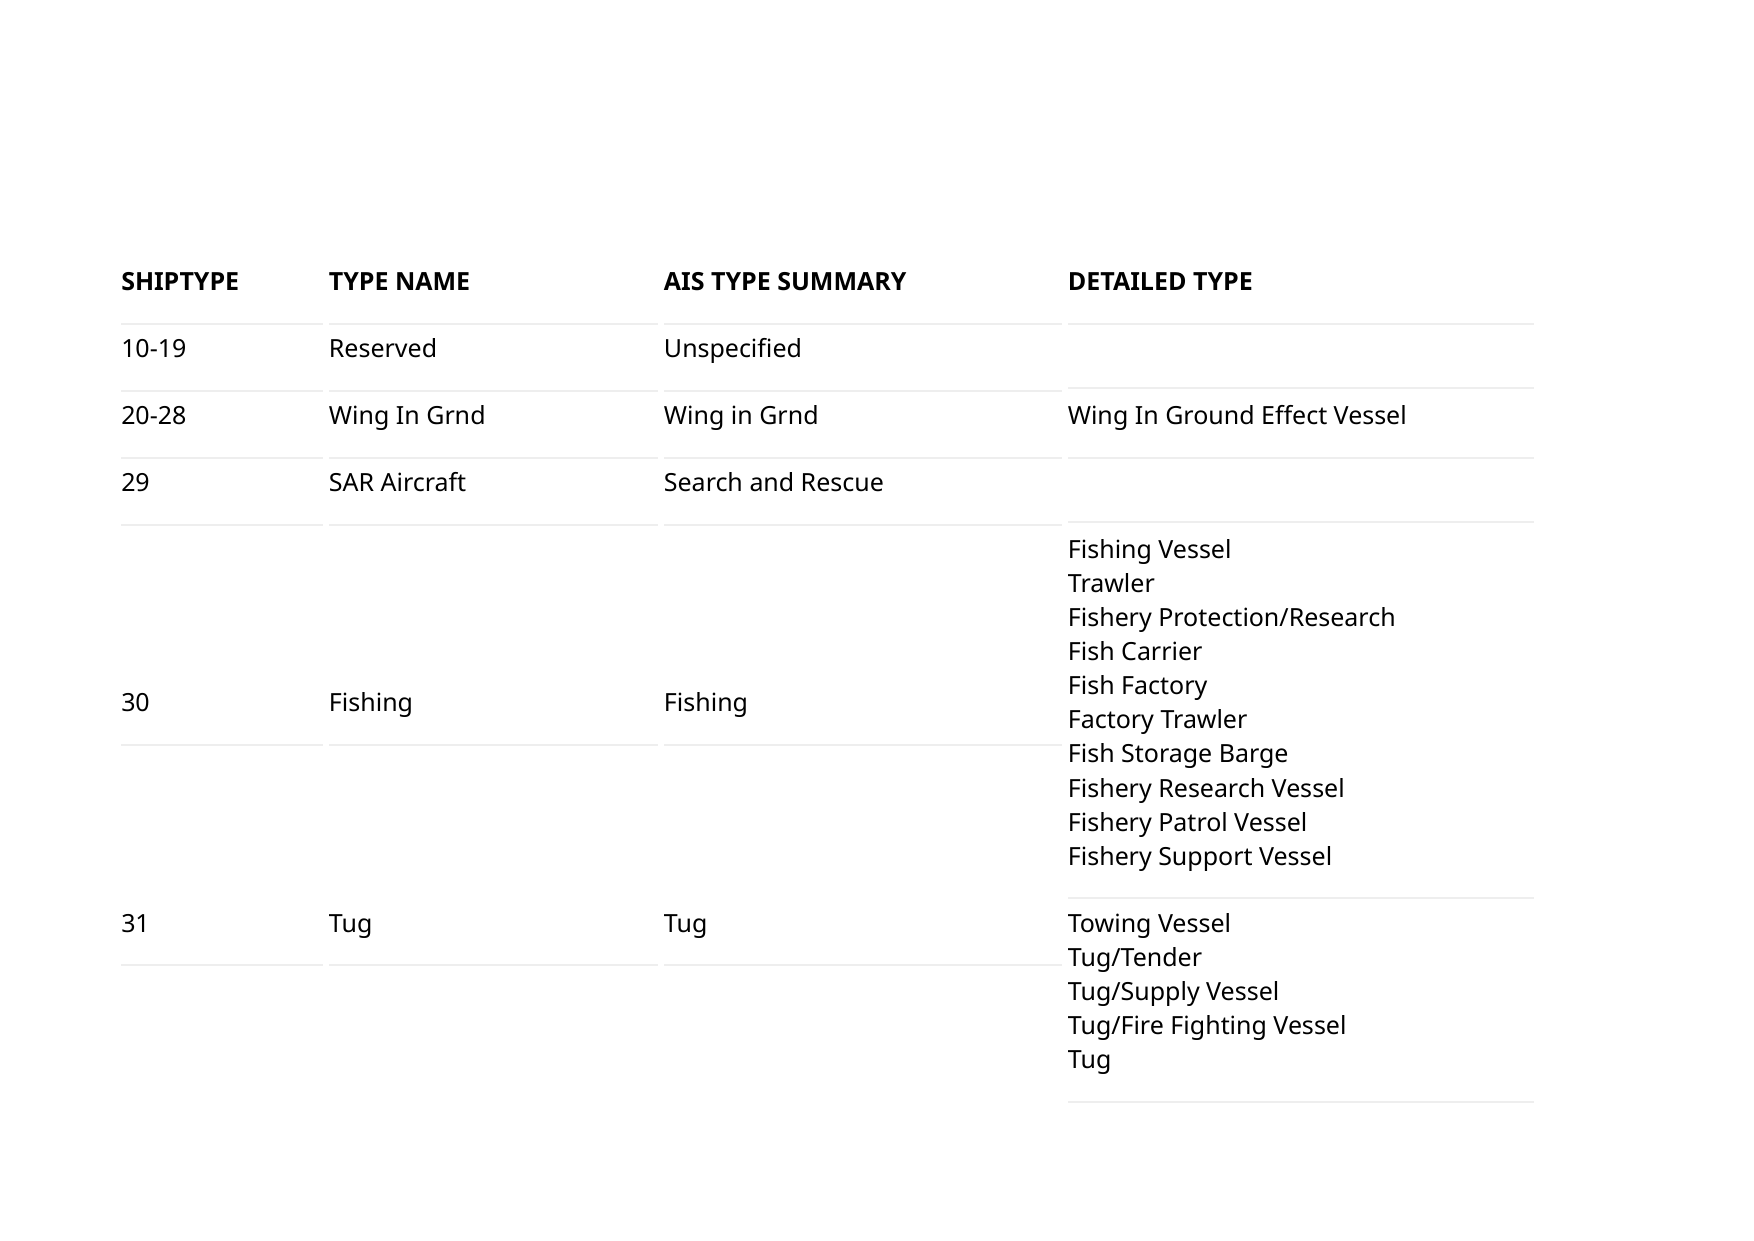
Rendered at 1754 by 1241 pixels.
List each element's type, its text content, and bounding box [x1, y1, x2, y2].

table_cell Fishing [326, 529, 661, 902]
table_cell Reserved [326, 328, 661, 395]
table_cell Wing in Grnd [661, 395, 1065, 462]
table_cell Unspecified [661, 328, 1065, 395]
table_cell Search and Rescue [661, 462, 1065, 529]
table_cell Wing In Ground Effect Vessel [1065, 395, 1537, 462]
table_header SHIPTYPE [118, 261, 326, 328]
table_cell SAR Aircraft [326, 462, 661, 529]
table_cell Tug [661, 903, 1065, 1106]
table_cell Fishing [661, 529, 1065, 902]
table_cell Fishing Vessel Trawler Fishery Protection/Research Fish Carrier Fish Factory Factory Trawler Fish Storage Barge Fishery Research Vessel Fishery Patrol Vessel Fishery Support Vessel [1065, 529, 1537, 902]
table_cell [1065, 328, 1537, 395]
table_header TYPE NAME [326, 261, 661, 328]
table_header DETAILED TYPE [1065, 261, 1537, 328]
table_cell Towing Vessel Tug/Tender Tug/Supply Vessel Tug/Fire Fighting Vessel Tug [1065, 903, 1537, 1106]
table_cell 20-28 [118, 395, 326, 462]
table_cell 30 [118, 529, 326, 902]
table_cell 31 [118, 903, 326, 1106]
table_cell 10-19 [118, 328, 326, 395]
table_cell [1065, 462, 1537, 529]
table_cell Tug [326, 903, 661, 1106]
table_header AIS TYPE SUMMARY [661, 261, 1065, 328]
table_cell 29 [118, 462, 326, 529]
table_cell Wing In Grnd [326, 395, 661, 462]
